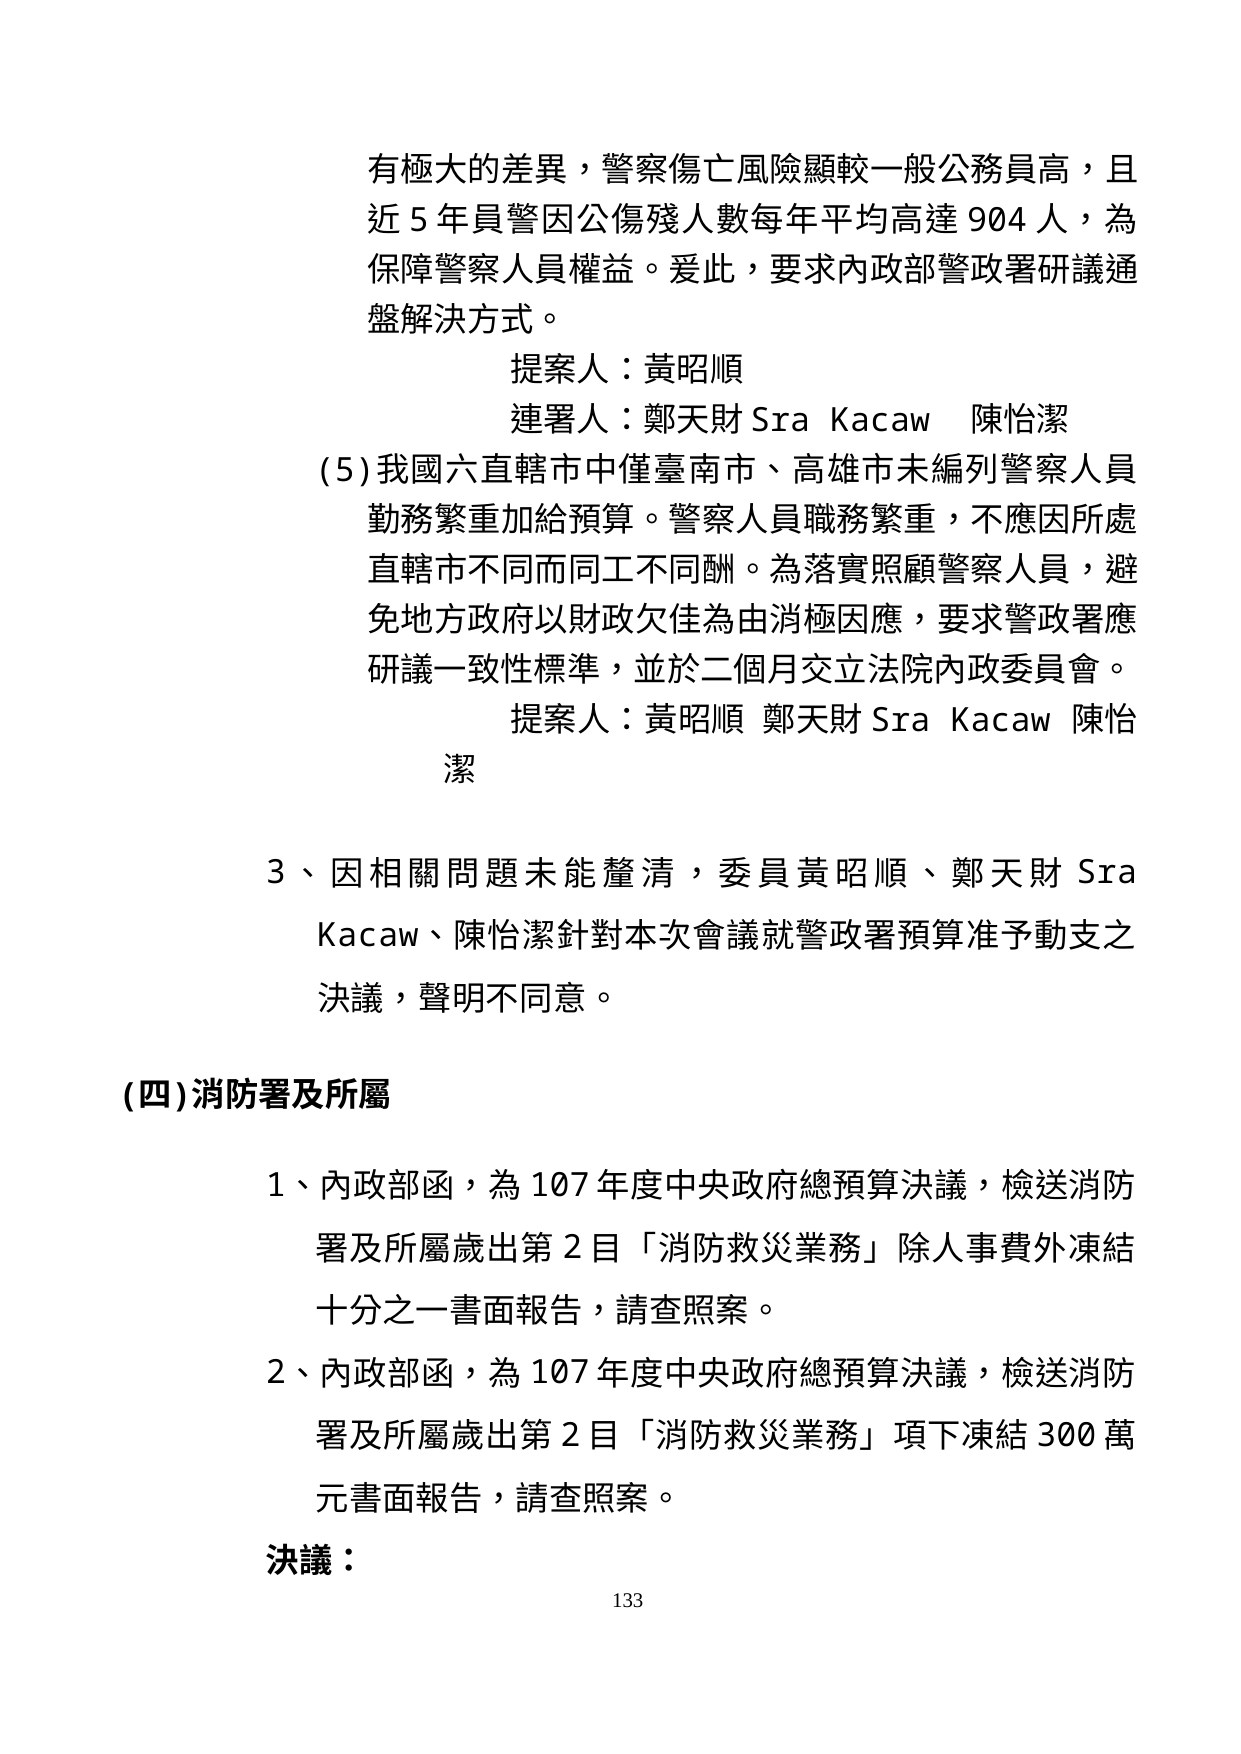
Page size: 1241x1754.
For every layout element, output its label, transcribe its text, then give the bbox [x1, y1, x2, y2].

text 1、內政部函，為107年度中央政府總預算決議，檢送消防署及所屬歲出第2目「消防救災業務」除人事費外凍結十分之一書面報告，請查照案。 [266, 1142, 1137, 1329]
text (5)我國六直轄市中僅臺南市、高雄市未編列警察人員勤務繁重加給預算。警察人員職務繁重，不應因所處直轄市不同而同工不同酬。為落實照顧警察人員，避免地方政府以財政欠佳為由消極因應，要求警政署應研議一致性標準，並於二個月交立法院內政委員會。 [314, 442, 1138, 692]
text 決議： [266, 1517, 1137, 1579]
text 連署人：鄭天財Sra Kacaw 陳怡潔 [443, 392, 1138, 442]
text (四)消防署及所屬 [118, 1067, 1138, 1117]
text 2、內政部函，為107年度中央政府總預算決議，檢送消防署及所屬歲出第2目「消防救災業務」項下凍結300萬元書面報告，請查照案。 [266, 1329, 1137, 1517]
text 提案人：黃昭順 [443, 342, 1138, 392]
text 有極大的差異，警察傷亡風險顯較一般公務員高，且近5年員警因公傷殘人數每年平均高達904人，為保障警察人員權益。爰此，要求內政部警政署研議通盤解決方式。 [314, 142, 1138, 342]
text 提案人：黃昭順 鄭天財Sra Kacaw 陳怡潔 [443, 692, 1138, 792]
text 3、因相關問題未能釐清，委員黃昭順、鄭天財Sra Kacaw、陳怡潔針對本次會議就警政署預算准予動支之決議，聲明不同意。 [266, 829, 1137, 1017]
